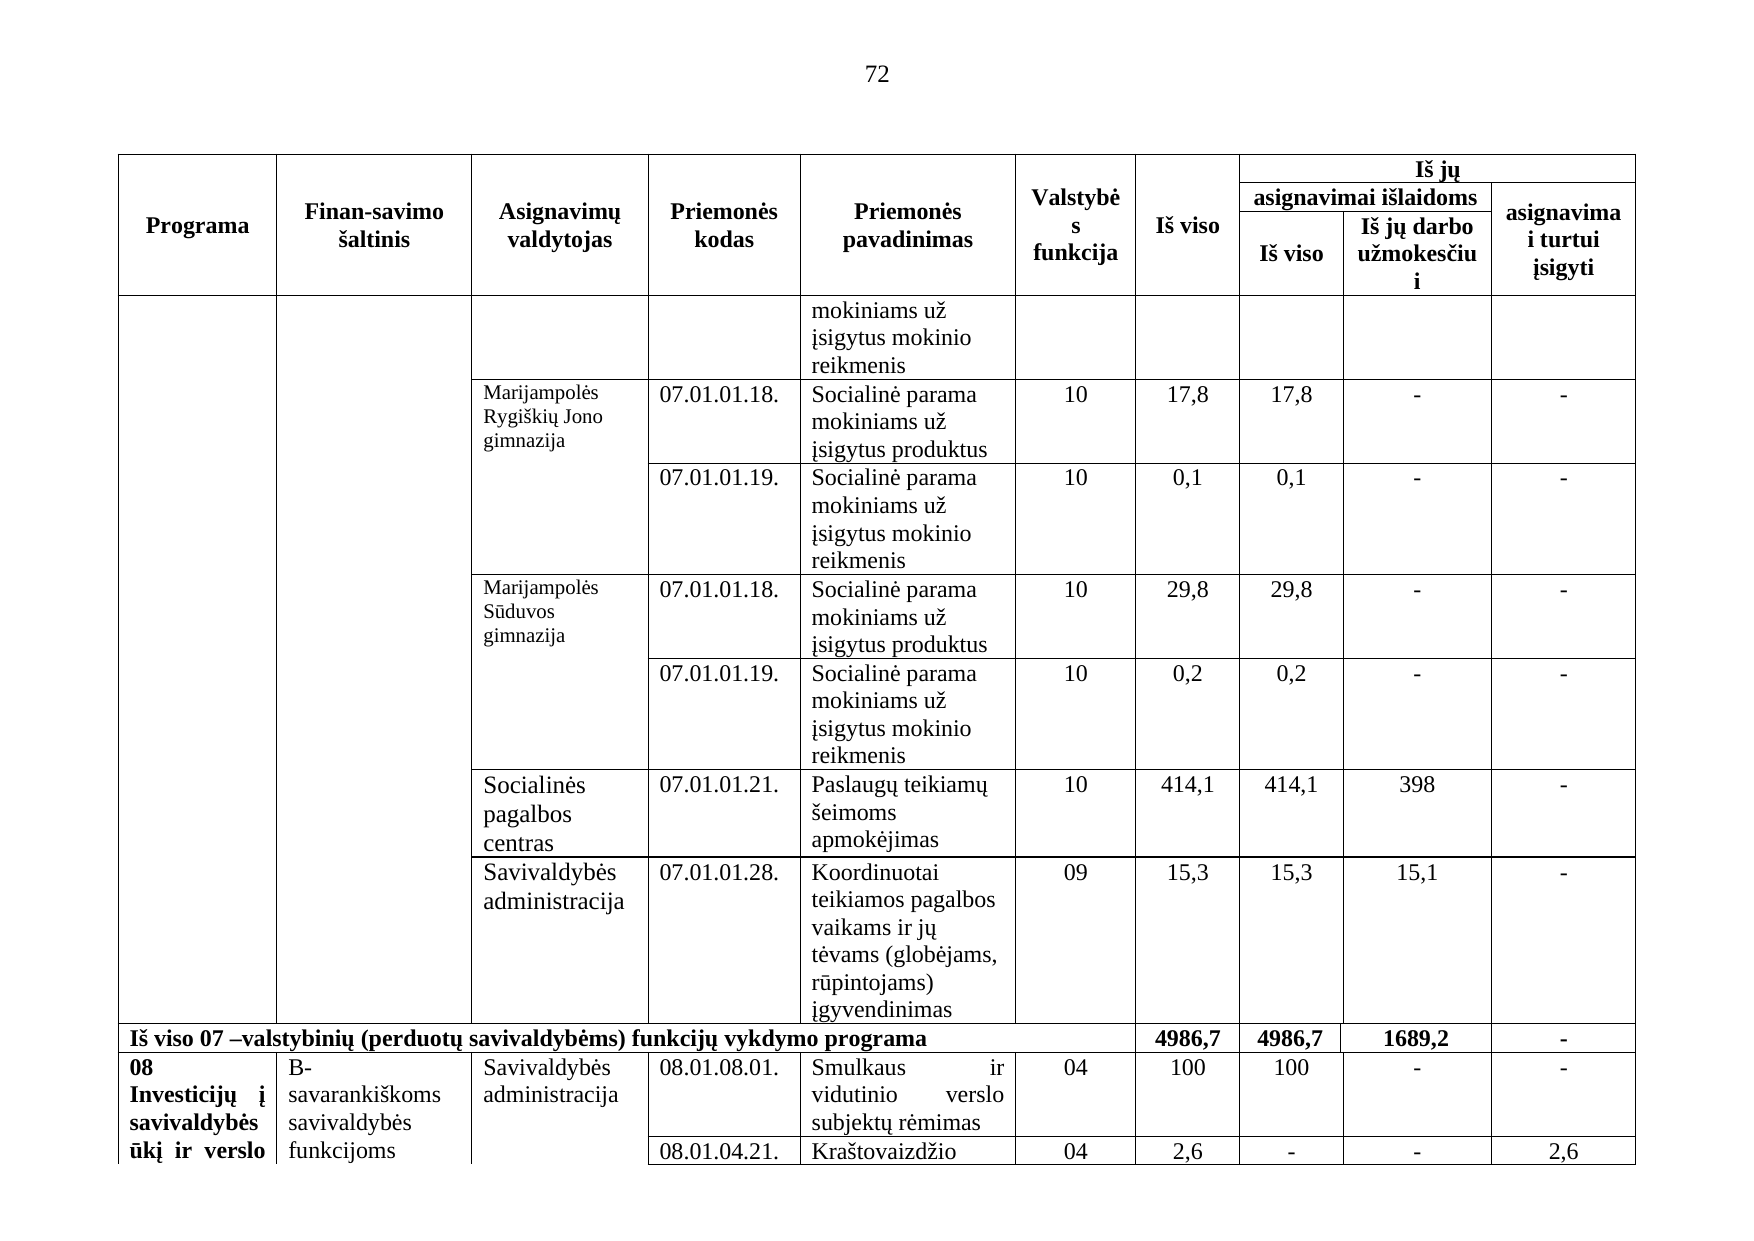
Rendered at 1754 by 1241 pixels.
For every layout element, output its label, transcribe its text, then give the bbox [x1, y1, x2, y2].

table_cell 15,3 [1136, 858, 1239, 1023]
table_cell [277, 296, 471, 856]
table_cell 10 [1016, 770, 1135, 856]
table_cell 10 [1016, 575, 1135, 658]
table_cell 1689,2 [1341, 1024, 1491, 1052]
table_cell - [1344, 575, 1491, 658]
table_cell - [1492, 575, 1635, 658]
table_cell - [1344, 380, 1491, 462]
table_cell mokiniams už įsigytus mokinio reikmenis [801, 296, 1015, 378]
table_cell 07.01.01.28. [649, 858, 800, 1023]
table_cell 29,8 [1240, 575, 1343, 658]
table_cell 0,2 [1240, 659, 1343, 769]
table_cell - [1344, 1053, 1491, 1136]
table_cell 17,8 [1240, 380, 1343, 462]
table_cell - [1240, 1137, 1343, 1164]
table_cell Kraštovaizdžio [801, 1137, 1015, 1164]
table_cell [649, 296, 800, 378]
table_cell 100 [1240, 1053, 1343, 1136]
table_header Asignavimų valdytojas [472, 155, 648, 295]
table_cell Iš jų darbo užmokesčiui [1344, 212, 1491, 295]
table_cell Iš viso 07 –valstybinių (perduotų savivaldybėms) funkcijų vykdymo programa [119, 1024, 1135, 1052]
table_cell - [1492, 1053, 1635, 1136]
table_cell - [1492, 770, 1635, 856]
table_cell Socialinė parama mokiniams už įsigytus produktus [801, 380, 1015, 462]
table_cell 07.01.01.18. [649, 575, 800, 658]
table_cell 07.01.01.19. [649, 464, 800, 574]
table_cell 2,6 [1136, 1137, 1239, 1164]
table_cell Iš viso [1240, 212, 1343, 295]
table_cell 08.01.04.21. [649, 1137, 800, 1164]
table_cell - [1492, 296, 1635, 378]
table_cell [1240, 296, 1343, 378]
table_header Priemonės pavadinimas [801, 155, 1015, 295]
table_cell Koordinuotai teikiamos pagalbos vaikams ir jų tėvams (globėjams, rūpintojams) įgyvendinimas [801, 858, 1015, 1023]
table_header Programa [119, 155, 276, 295]
table_cell - [1492, 464, 1635, 574]
table_cell 100 [1136, 1053, 1239, 1136]
table_cell [119, 856, 276, 1023]
table_cell 07.01.01.19. [649, 659, 800, 769]
table_cell 414,1 [1136, 770, 1239, 856]
table_cell 15,3 [1240, 858, 1343, 1023]
table_cell - [1344, 1137, 1491, 1164]
table_cell 04 [1016, 1053, 1135, 1136]
table_cell 09 [1016, 858, 1135, 1023]
table_cell - [1492, 380, 1635, 462]
table_cell - [1344, 659, 1491, 769]
table_cell 04 [1016, 1137, 1135, 1164]
table_cell 10 [1016, 464, 1135, 574]
table_cell Socialinė parama mokiniams už įsigytus produktus [801, 575, 1015, 658]
table_cell 414,1 [1240, 770, 1343, 856]
table_cell 4986,7 [1136, 1024, 1239, 1052]
table_cell 10 [1016, 659, 1135, 769]
table_cell - [1492, 1024, 1635, 1052]
table_cell 2,6 [1492, 1137, 1635, 1164]
table_cell Socialinė parama mokiniams už įsigytus mokinio reikmenis [801, 464, 1015, 574]
table_cell 15,1 [1344, 858, 1491, 1023]
table_cell Savivaldybės administracija [472, 1053, 648, 1164]
table_cell 29,8 [1136, 575, 1239, 658]
table_cell 0,1 [1240, 464, 1343, 574]
table_cell 08 Investicijų į savivaldybės ūkį ir verslo [119, 1053, 276, 1164]
table_cell - [1344, 464, 1491, 574]
table_cell 0,1 [1136, 464, 1239, 574]
table_cell 398 [1344, 770, 1491, 856]
table_cell 07.01.01.21. [649, 770, 800, 856]
table_cell 0,2 [1136, 659, 1239, 769]
table_cell - [1492, 858, 1635, 1023]
table_header Iš viso [1136, 155, 1239, 295]
table_header Priemonės kodas [649, 155, 800, 295]
table_cell [277, 856, 471, 1023]
table_cell asignavimai turtui įsigyti [1492, 183, 1635, 295]
table_cell 17,8 [1136, 380, 1239, 462]
table_cell - [1492, 659, 1635, 769]
table_cell Smulkaus ir vidutinio verslo subjektų rėmimas [801, 1053, 1015, 1136]
table_cell 07.01.01.18. [649, 380, 800, 462]
table_cell Marijampolės Rygiškių Jono gimnazija [472, 380, 648, 574]
table_cell Socialinė parama mokiniams už įsigytus mokinio reikmenis [801, 659, 1015, 769]
table_cell Marijampolės Sūduvos gimnazija [472, 575, 648, 769]
table_cell Socialinės pagalbos centras [472, 770, 648, 856]
table_cell [1136, 296, 1239, 378]
table_header Valstybės funkcija [1016, 155, 1135, 295]
table_cell [472, 296, 648, 378]
table_header Iš jų [1240, 155, 1635, 182]
table_cell 4986,7 [1240, 1024, 1340, 1052]
table_cell 10 [1016, 380, 1135, 462]
table_cell [119, 296, 276, 856]
table_cell Savivaldybės administracija [472, 858, 648, 1023]
table_cell 08.01.08.01. [649, 1053, 800, 1136]
table_cell asignavimai išlaidoms [1240, 183, 1491, 211]
table_cell Paslaugų teikiamų šeimoms apmokėjimas [801, 770, 1015, 856]
table_cell B-savarankiškoms savivaldybės funkcijoms [277, 1053, 471, 1164]
table_cell - [1344, 296, 1491, 378]
table_cell [1016, 296, 1135, 378]
table_header Finan-savimo šaltinis [277, 155, 471, 295]
